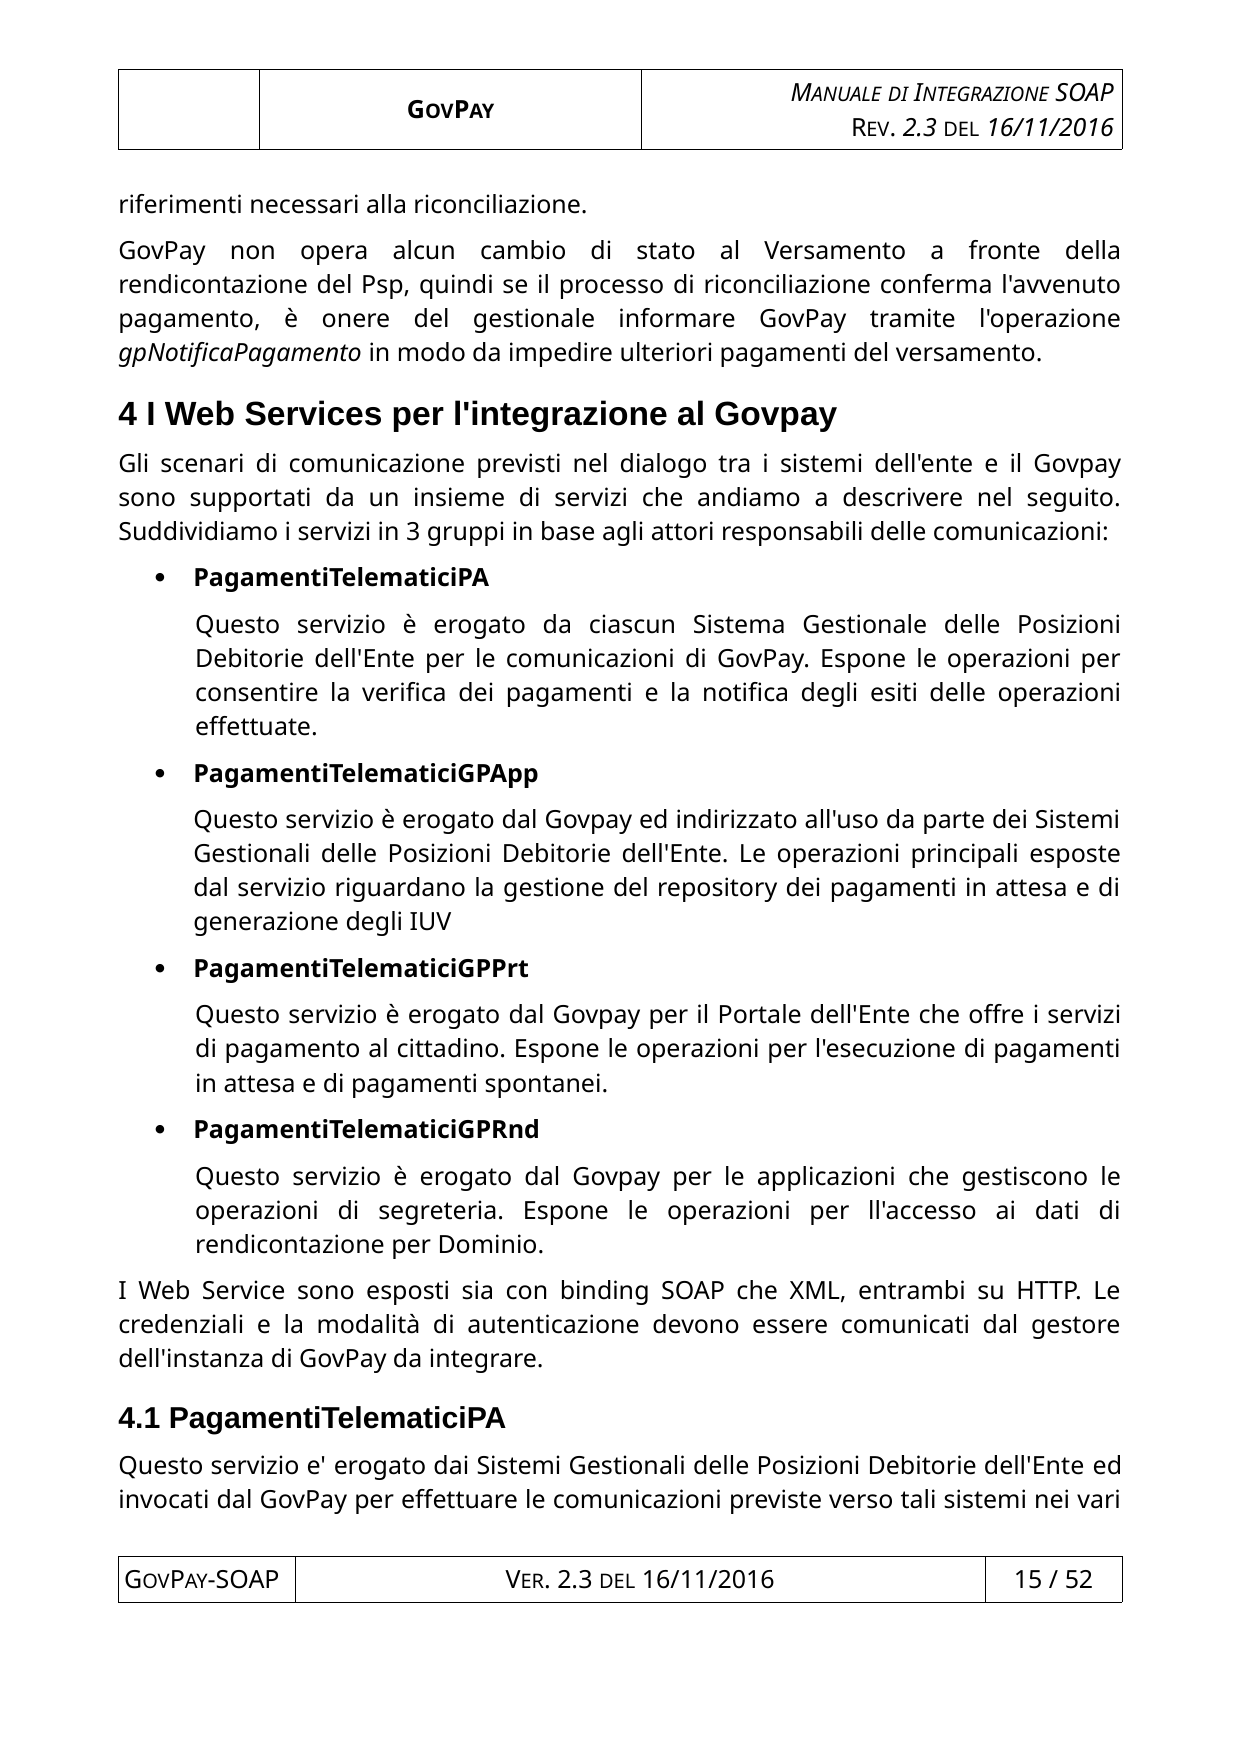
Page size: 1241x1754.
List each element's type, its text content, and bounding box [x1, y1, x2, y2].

list PagamentiTelematiciGPPrt [156, 951, 1122, 984]
text Questo servizio è erogato da ciascun Sistema Gestionale delle Posizioni Debitorie dell'Ente per le comunicazioni di GovPay. Espone le operazioni per consentire la verifica dei pagamenti e la notifica degli esiti delle operazioni effettuate. [195, 606, 1122, 743]
text GovPay non opera alcun cambio di stato al Versamento a fronte della rendicontazione del Psp, quindi se il processo di riconciliazione conferma l'avvenuto pagamento, è onere del gestionale informare GovPay tramite l'operazione gpNotificaPagamento in modo da impedire ulteriori pagamenti del versamento. [118, 233, 1122, 369]
list Questo servizio è erogato dal Govpay ed indirizzato all'uso da parte dei Sistemi Gestionali delle Posizioni Debitorie dell'Ente. Le operazioni principali esposte dal servizio riguardano la gestione del repository dei pagamenti in attesa e di generazione degli IUV [156, 802, 1122, 938]
list PagamentiTelematiciGPRnd [156, 1112, 1122, 1146]
text Questo servizio e' erogato dai Sistemi Gestionali delle Posizioni Debitorie dell'Ente ed invocati dal GovPay per effettuare le comunicazioni previste verso tali sistemi nei vari [118, 1447, 1122, 1516]
text riferimenti necessari alla riconciliazione. [118, 186, 1122, 220]
list PagamentiTelematiciPA [156, 560, 1122, 594]
subtitle PagamentiTelematiciPA [118, 1400, 1122, 1435]
list PagamentiTelematiciGPApp [156, 755, 1122, 789]
subtitle I Web Services per l'integrazione al Govpay [118, 394, 1122, 433]
text Questo servizio è erogato dal Govpay per le applicazioni che gestiscono le operazioni di segreteria. Espone le operazioni per ll'accesso ai dati di rendicontazione per Dominio. [118, 1158, 1122, 1261]
text Gli scenari di comunicazione previsti nel dialogo tra i sistemi dell'ente e il Govpay sono supportati da un insieme di servizi che andiamo a descrivere nel seguito. Suddividiamo i servizi in 3 gruppi in base agli attori responsabili delle comunicazioni: [118, 445, 1122, 547]
text I Web Service sono esposti sia con binding SOAP che XML, entrambi su HTTP. Le credenziali e la modalità di autenticazione devono essere comunicati dal gestore dell'instanza di GovPay da integrare. [118, 1273, 1122, 1375]
text Questo servizio è erogato dal Govpay per il Portale dell'Ente che offre i servizi di pagamento al cittadino. Espone le operazioni per l'esecuzione di pagamenti in attesa e di pagamenti spontanei. [118, 997, 1122, 1099]
